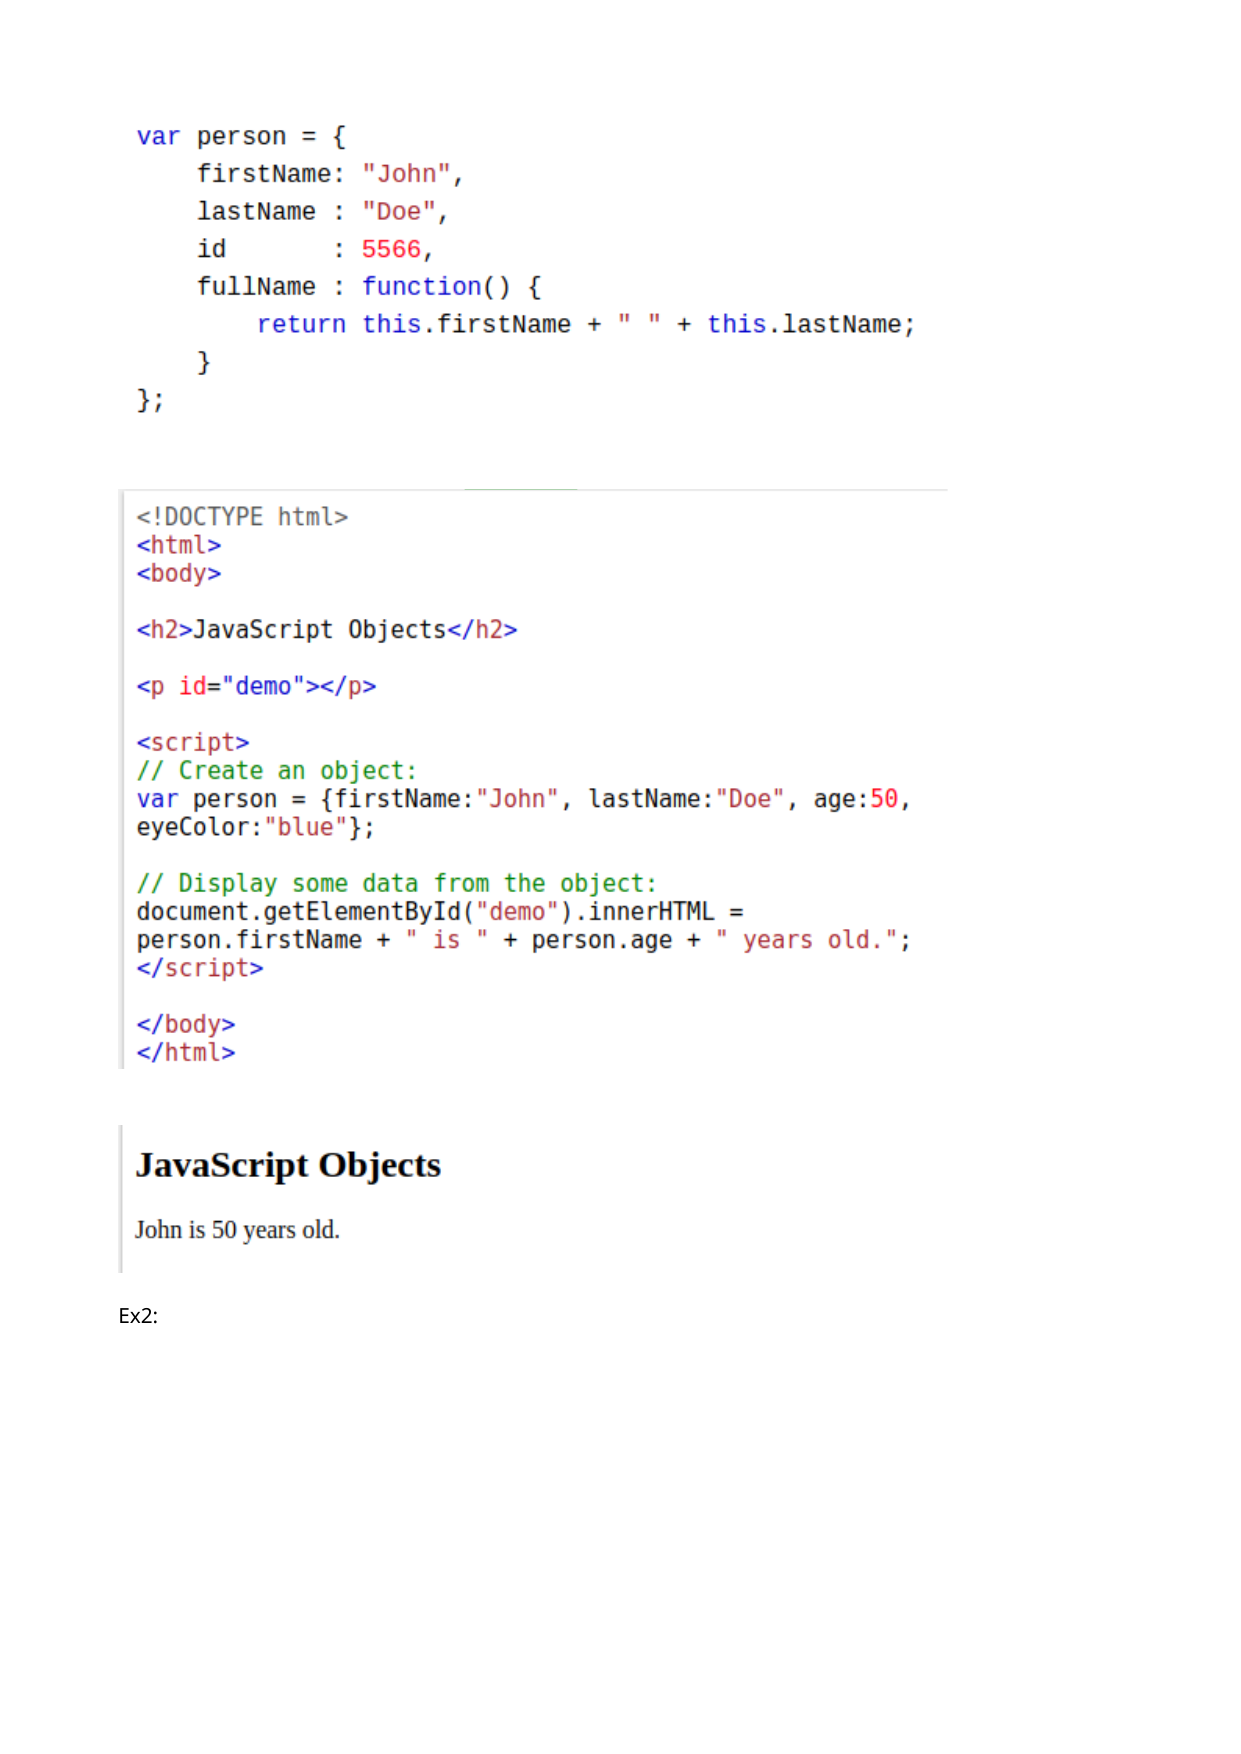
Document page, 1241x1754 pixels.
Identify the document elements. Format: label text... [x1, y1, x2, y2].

text Ex2: [118, 1301, 1122, 1329]
picture [118, 118, 953, 433]
picture [118, 1125, 465, 1273]
picture [118, 489, 948, 1069]
